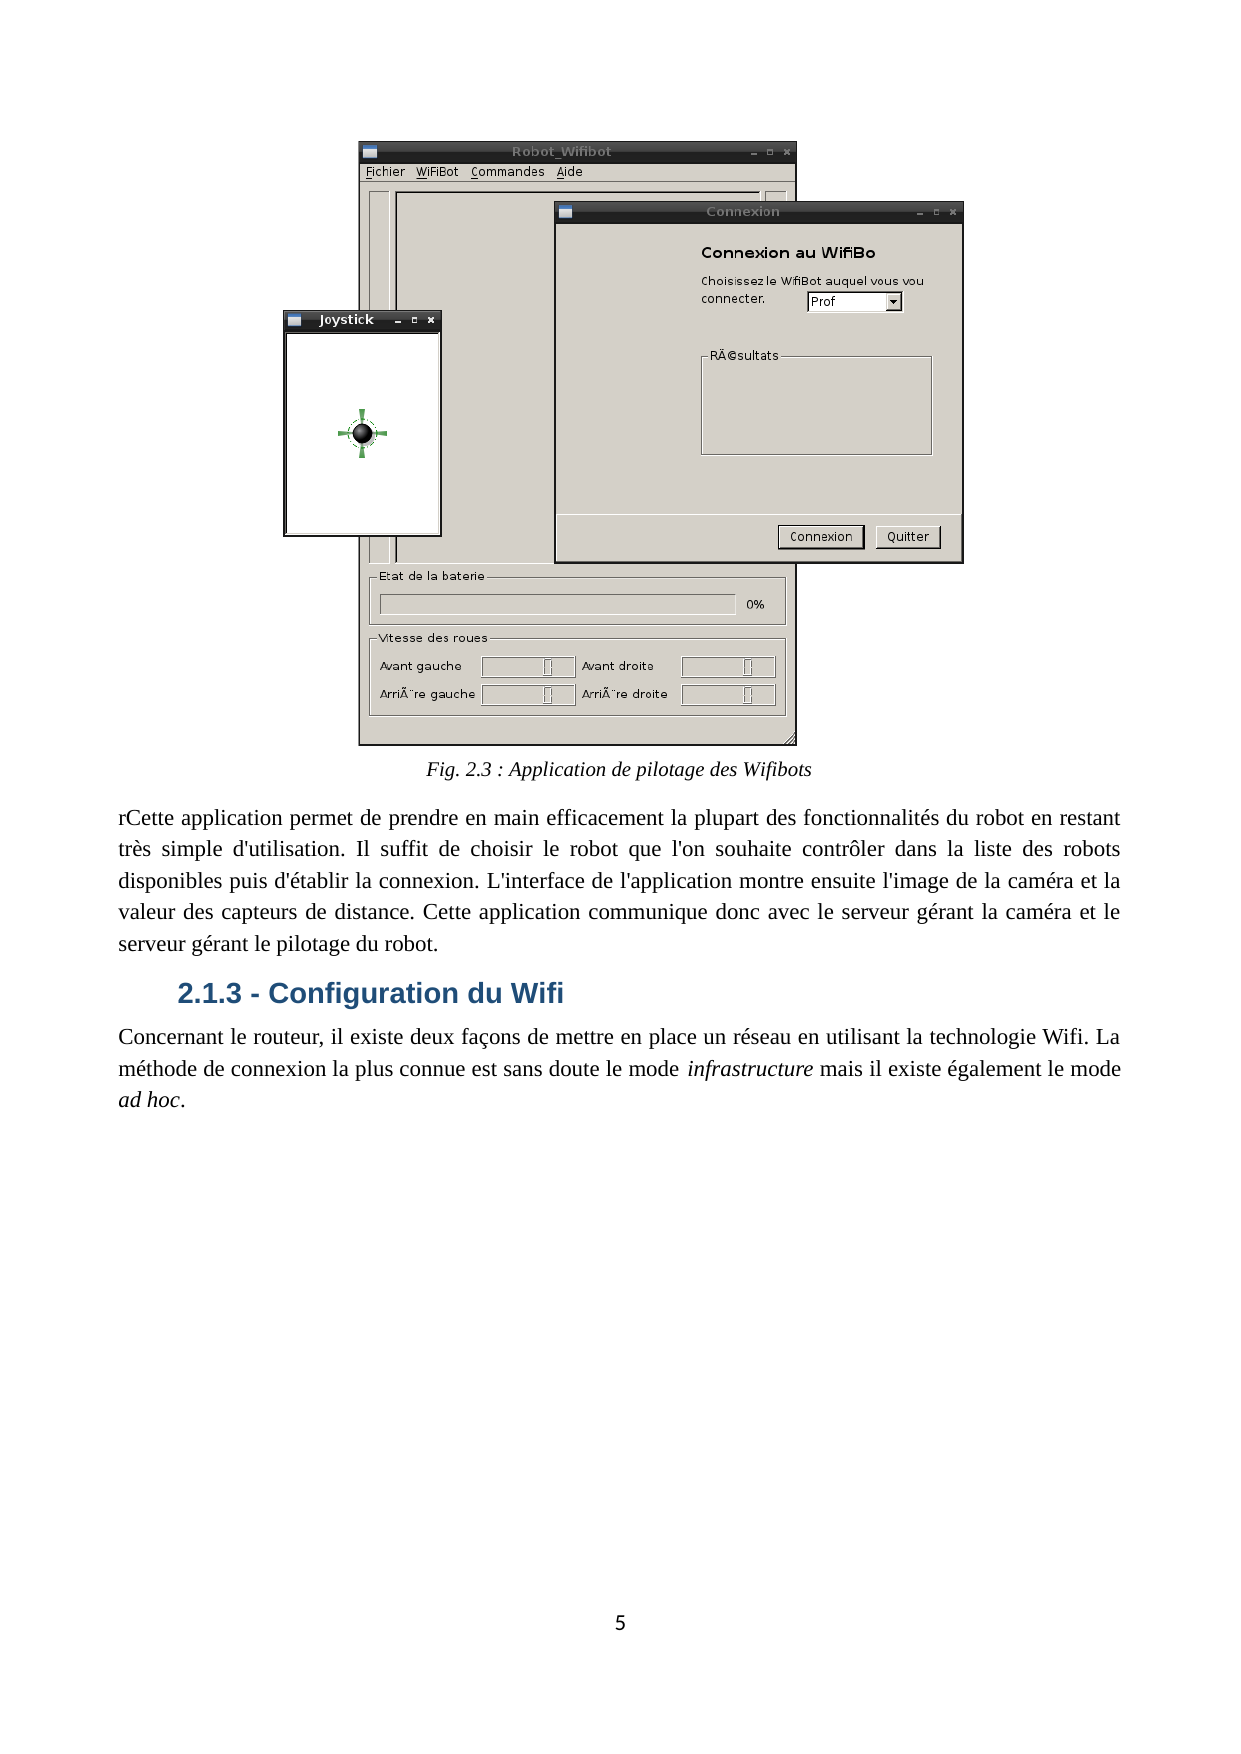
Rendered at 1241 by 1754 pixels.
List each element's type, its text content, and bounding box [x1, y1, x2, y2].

text rCette application permet de prendre en main efficacement la plupart des fonctionnalités du robot en restant très simple d'utilisation. Il suffit de choisir le robot que l'on souhaite contrôler dans la liste des robots disponibles puis d'établir la connexion. L'interface de l'application montre ensuite l'image de la caméra et la valeur des capteurs de distance. Cette application communique donc avec le serveur gérant la caméra et le serveur gérant le pilotage du robot. [118, 118, 1122, 956]
text Concernant le routeur, il existe deux façons de mettre en place un réseau en utilisant la technologie Wifi. La méthode de connexion la plus connue est sans doute le mode infrastructure mais il existe également le mode ad hoc. [118, 1023, 1122, 1113]
text Fig. 2.3 : Application de pilotage des Wifibots [288, 756, 952, 781]
subtitle Configuration du Wifi [118, 976, 1122, 1010]
picture [272, 136, 968, 756]
